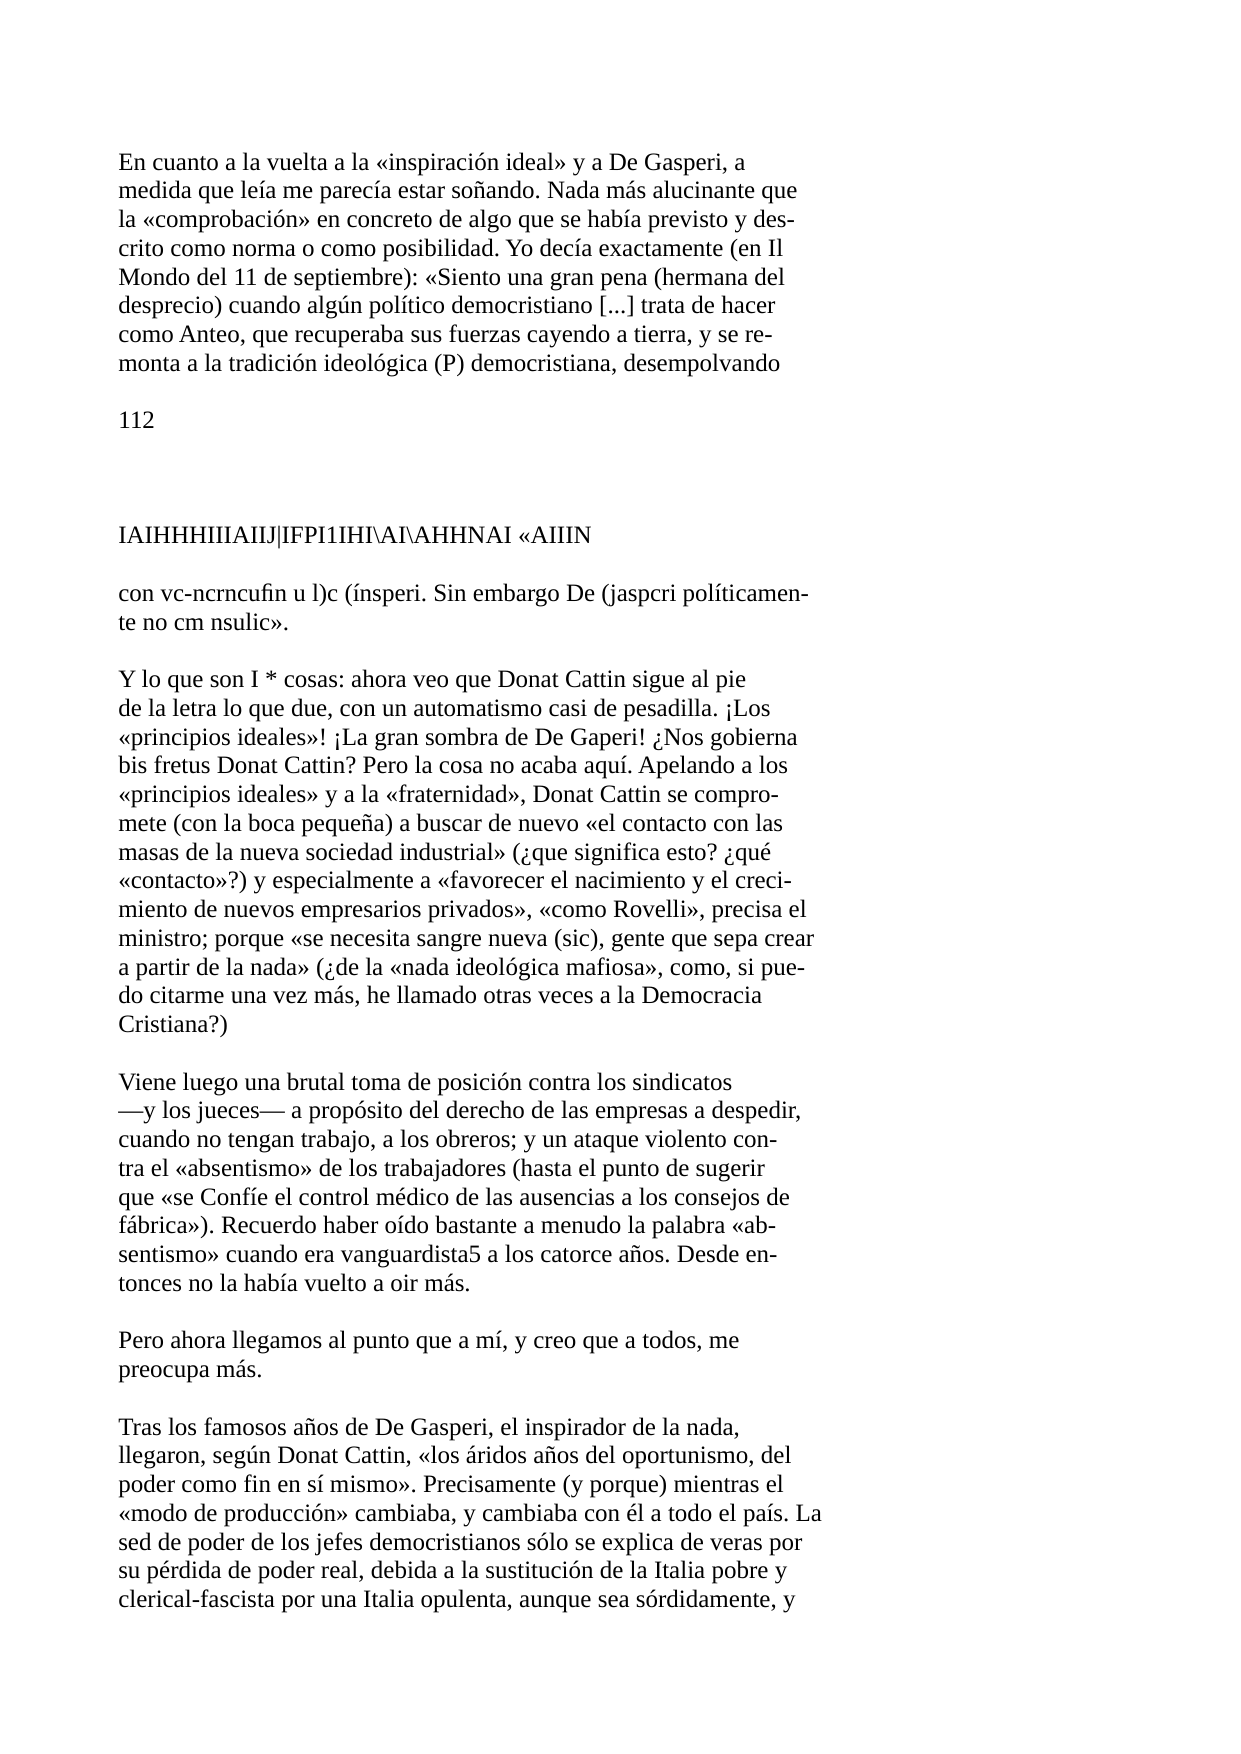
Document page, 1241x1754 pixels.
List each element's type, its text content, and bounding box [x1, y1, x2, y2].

text Viene luego una brutal toma de posición contra los sindicatos [118, 1067, 1122, 1096]
text do citarme una vez más, he llamado otras veces a la Democracia [118, 981, 1122, 1009]
text «modo de producción» cambiaba, y cambiaba con él a todo el país. La [118, 1498, 1122, 1527]
text Pero ahora llegamos al punto que a mí, y creo que a todos, me [118, 1326, 1122, 1354]
text Mondo del 11 de septiembre): «Siento una gran pena (hermana del [118, 262, 1122, 291]
text de la letra lo que due, con un automatismo casi de pesadilla. ¡Los [118, 693, 1122, 722]
text a partir de la nada» (¿de la «nada ideológica mafiosa», como, si pue- [118, 952, 1122, 981]
text miento de nuevos empresarios privados», «como Rovelli», precisa el [118, 894, 1122, 923]
text que «se Confíe el control médico de las ausencias a los consejos de [118, 1182, 1122, 1211]
text crito como norma o como posibilidad. Yo decía exactamente (en Il [118, 233, 1122, 262]
text cuando no tengan trabajo, a los obreros; y un ataque violento con- [118, 1124, 1122, 1153]
text medida que leía me parecía estar soñando. Nada más alucinante que [118, 176, 1122, 204]
text su pérdida de poder real, debida a la sustitución de la Italia pobre y [118, 1556, 1122, 1584]
text Tras los famosos años de De Gasperi, el inspirador de la nada, [118, 1412, 1122, 1441]
text «principios ideales» y a la «fraternidad», Donat Cattin se compro- [118, 779, 1122, 808]
text En cuanto a la vuelta a la «inspiración ideal» y a De Gasperi, a [118, 147, 1122, 176]
text te no cm nsulic». [118, 607, 1122, 636]
text tra el «absentismo» de los trabajadores (hasta el punto de sugerir [118, 1153, 1122, 1182]
text preocupa más. [118, 1354, 1122, 1383]
text monta a la tradición ideológica (P) democristiana, desempolvando [118, 348, 1122, 377]
text «principios ideales»! ¡La gran sombra de De Gaperi! ¿Nos gobierna [118, 722, 1122, 751]
text clerical-fascista por una Italia opulenta, aunque sea sórdidamente, y [118, 1584, 1122, 1613]
text sed de poder de los jefes democristianos sólo se explica de veras por [118, 1527, 1122, 1556]
text como Anteo, que recuperaba sus fuerzas cayendo a tierra, y se re- [118, 319, 1122, 348]
text «contacto»?) y especialmente a «favorecer el nacimiento y el creci- [118, 866, 1122, 894]
text con vc-ncrncuﬁn u l)c (ínsperi. Sin embargo De (jaspcri políticamen- [118, 578, 1122, 607]
text —y los jueces— a propósito del derecho de las empresas a despedir, [118, 1096, 1122, 1124]
text desprecio) cuando algún político democristiano [...] trata de hacer [118, 291, 1122, 319]
text Cristiana?) [118, 1009, 1122, 1038]
text Y lo que son I * cosas: ahora veo que Donat Cattin sigue al pie [118, 664, 1122, 693]
text llegaron, según Donat Cattin, «los áridos años del oportunismo, del [118, 1441, 1122, 1469]
text fábrica»). Recuerdo haber oído bastante a menudo la palabra «ab- [118, 1211, 1122, 1239]
text sentismo» cuando era vanguardista5 a los catorce años. Desde en- [118, 1239, 1122, 1268]
text IAIHHHIIIAIIJ|IFPI1IHI\AI\AHHNAI «AIIIN [118, 521, 1122, 549]
text ministro; porque «se necesita sangre nueva (sic), gente que sepa crear [118, 923, 1122, 952]
text la «comprobación» en concreto de algo que se había previsto y des- [118, 204, 1122, 233]
text masas de la nueva sociedad industrial» (¿que significa esto? ¿qué [118, 837, 1122, 866]
text mete (con la boca pequeña) a buscar de nuevo «el contacto con las [118, 808, 1122, 837]
text bis fretus Donat Cattin? Pero la cosa no acaba aquí. Apelando a los [118, 751, 1122, 779]
text tonces no la había vuelto a oir más. [118, 1268, 1122, 1297]
text poder como fin en sí mismo». Precisamente (y porque) mientras el [118, 1469, 1122, 1498]
text 112 [118, 406, 1122, 434]
